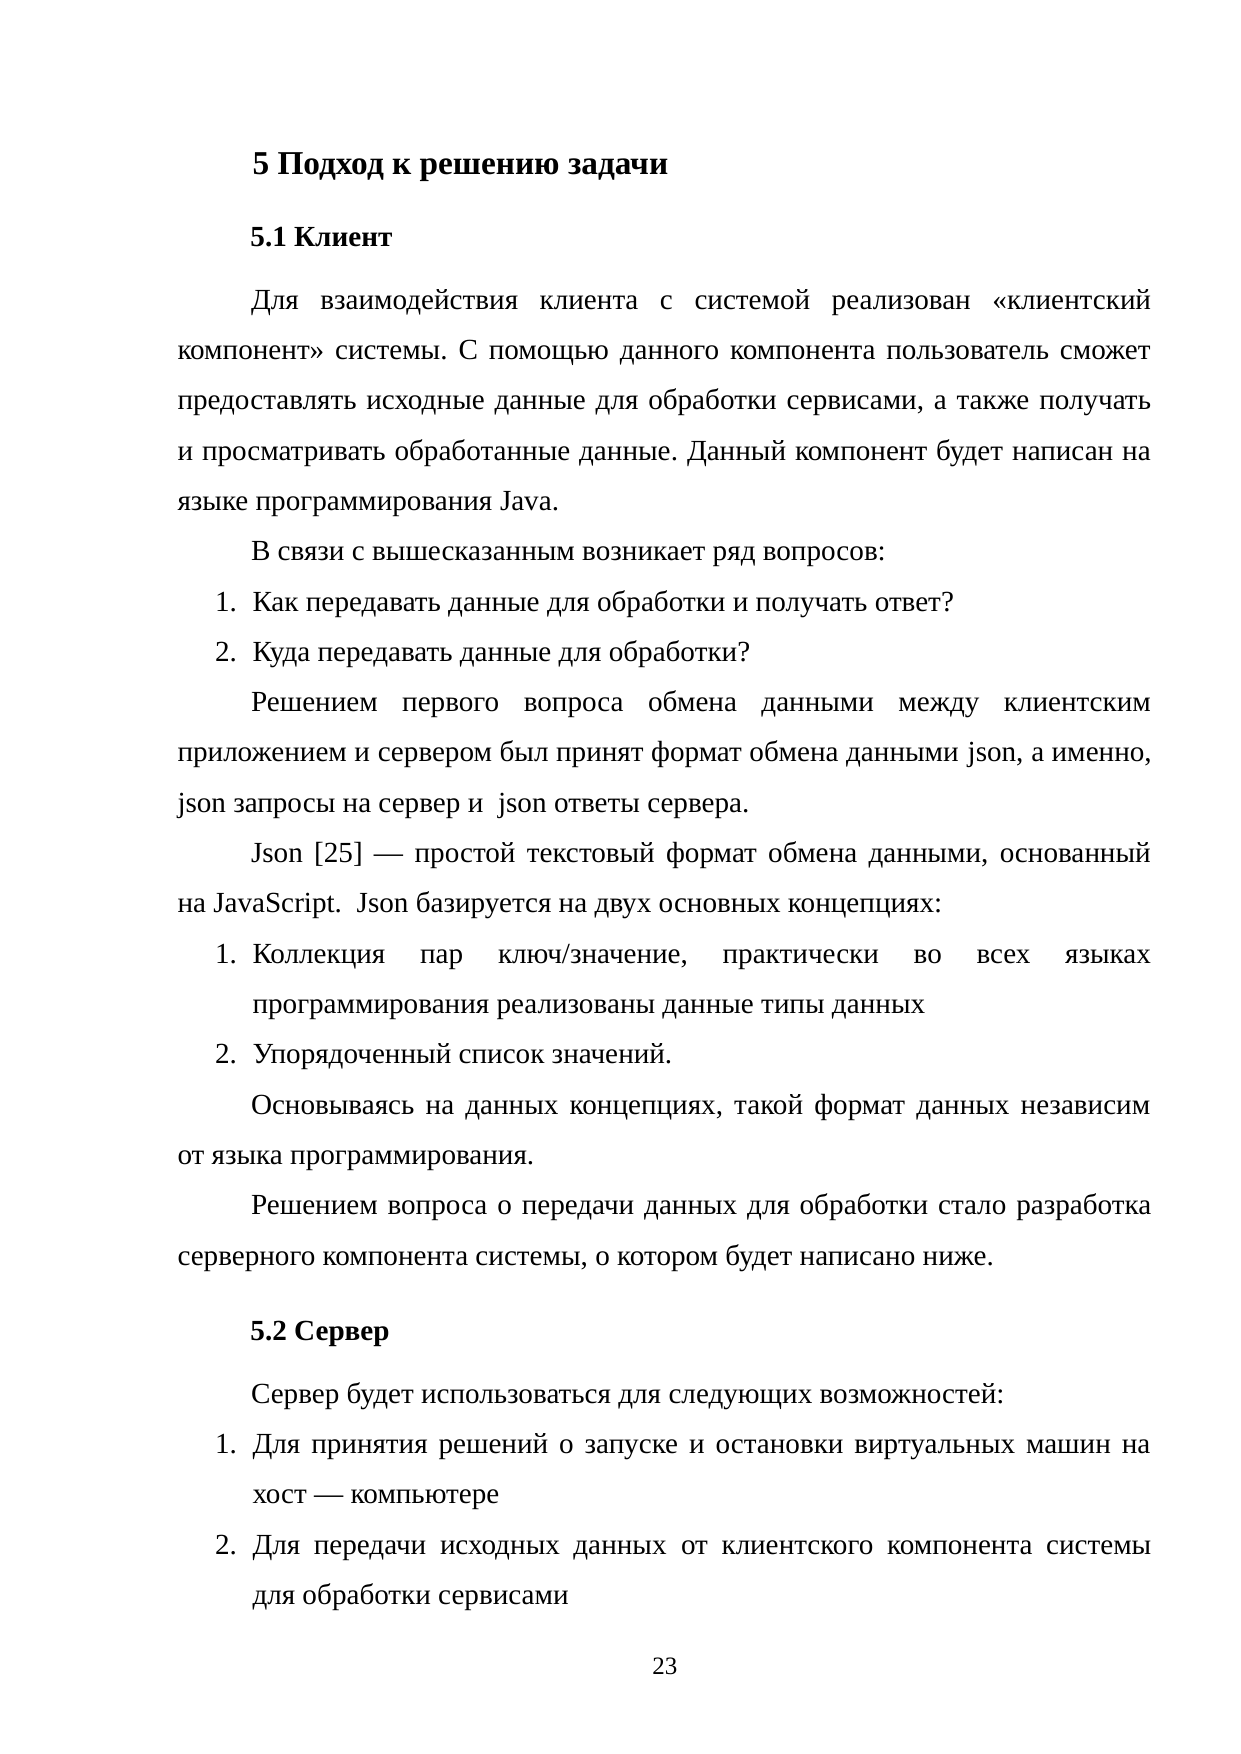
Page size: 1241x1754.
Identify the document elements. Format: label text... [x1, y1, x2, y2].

text Основываясь на данных концепциях, такой формат данных независим от языка программирования. [177, 1087, 1152, 1171]
text В связи с вышесказанным возникает ряд вопросов: [177, 533, 1152, 567]
subtitle 5 Подход к решению задачи [177, 143, 1152, 181]
list Для принятия решений о запуске и остановки виртуальных машин на хост — компьютере [215, 1426, 1152, 1510]
subtitle 5.2 Сервер [177, 1313, 1152, 1347]
text Решением вопроса о передачи данных для обработки стало разработка серверного компонента системы, о котором будет написано ниже. [177, 1187, 1152, 1271]
subtitle 5.1 Клиент [177, 219, 1152, 252]
list Куда передавать данные для обработки? [215, 634, 1152, 667]
list Как передавать данные для обработки и получать ответ? [215, 584, 1152, 617]
list Упорядоченный список значений. [215, 1036, 1152, 1070]
list Для передачи исходных данных от клиентского компонента системы для обработки сервисами [215, 1527, 1152, 1611]
text Для взаимодействия клиента с системой реализован «клиентский компонент» системы. С помощью данного компонента пользователь сможет предоставлять исходные данные для обработки сервисами, а также получать и просматривать обработанные данные. Данный компонент будет написан на языке программирования Java. [177, 282, 1152, 517]
list Коллекция пар ключ/значение, практически во всех языках программирования реализованы данные типы данных [215, 936, 1152, 1020]
text Решением первого вопроса обмена данными между клиентским приложением и сервером был принят формат обмена данными json, а именно, json запросы на сервер и json ответы сервера. [177, 684, 1152, 818]
text Json [25] — простой текстовый формат обмена данными, основанный на JavaScript. Json базируется на двух основных концепциях: [177, 835, 1152, 919]
text Сервер будет использоваться для следующих возможностей: [177, 1376, 1152, 1409]
